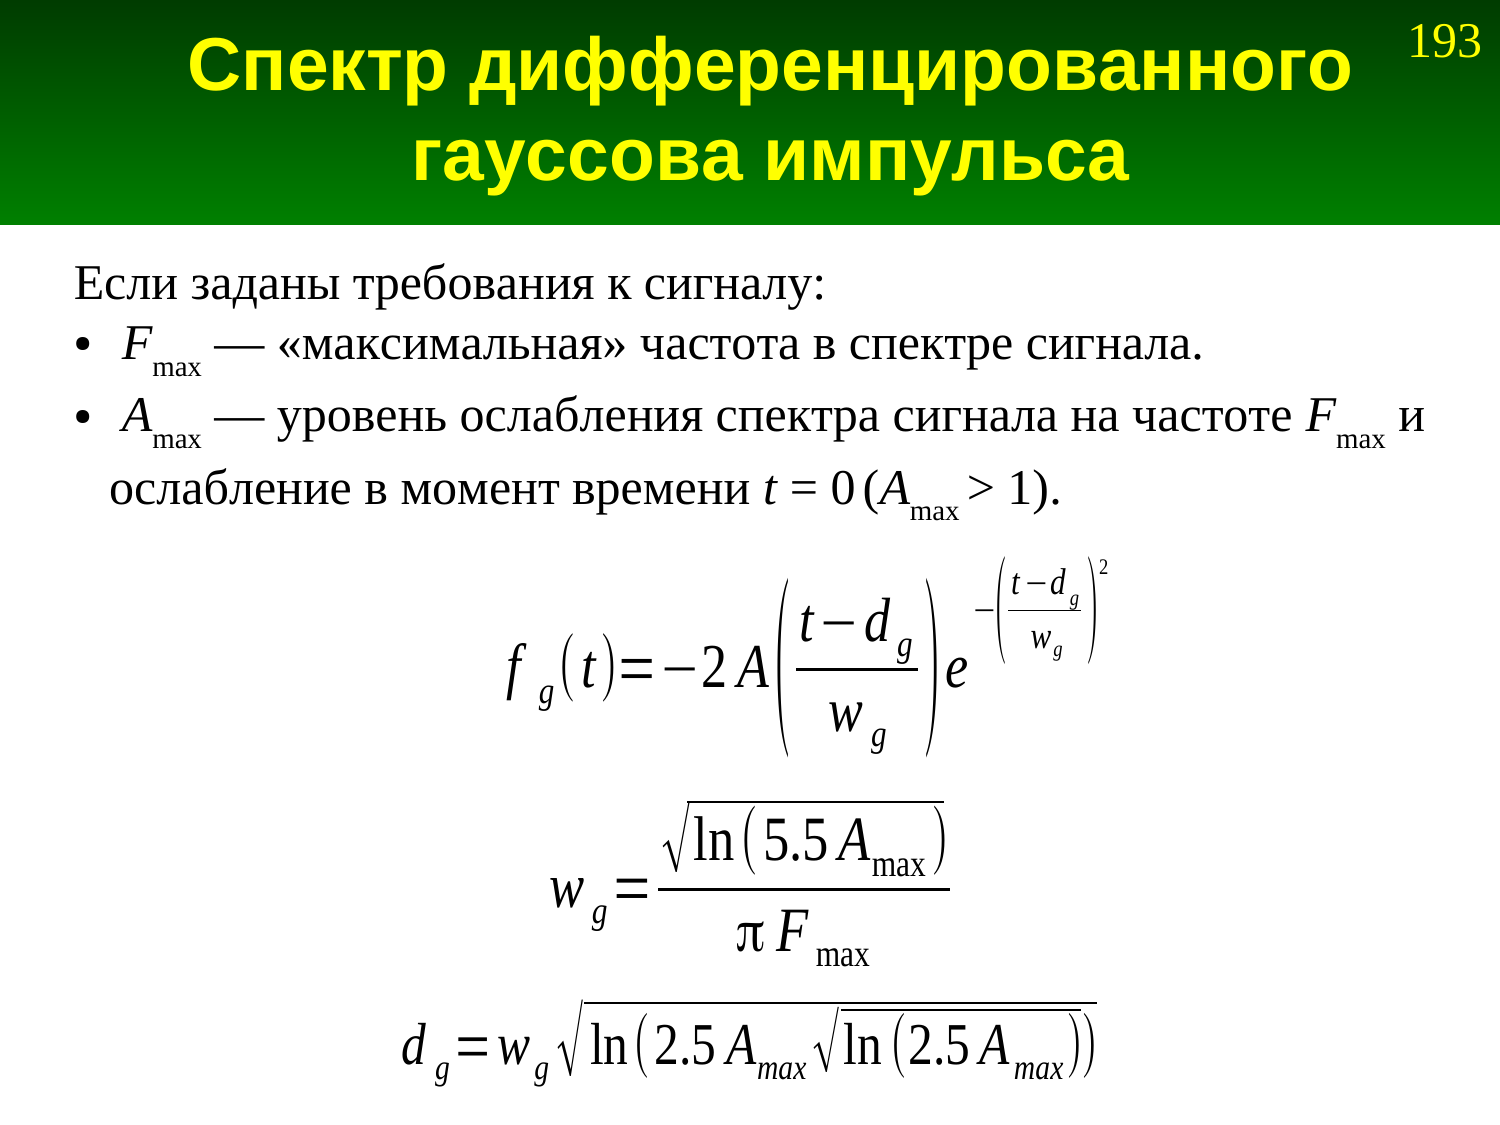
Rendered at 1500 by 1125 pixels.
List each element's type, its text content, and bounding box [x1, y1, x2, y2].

chart [535, 797, 965, 975]
chart [388, 998, 1112, 1087]
title Спектр дифференцированного гауссова импульса [100, 7, 1441, 204]
text_box Если заданы требования к сигналу: Fmax — «максимальная» частота в спектре сигнала. Amax — уровень ослабления спектра сигнала на частоте Fmax и ослабление в момент времени t = 0 (Amax > 1). [59, 242, 1453, 679]
chart [483, 555, 1120, 762]
